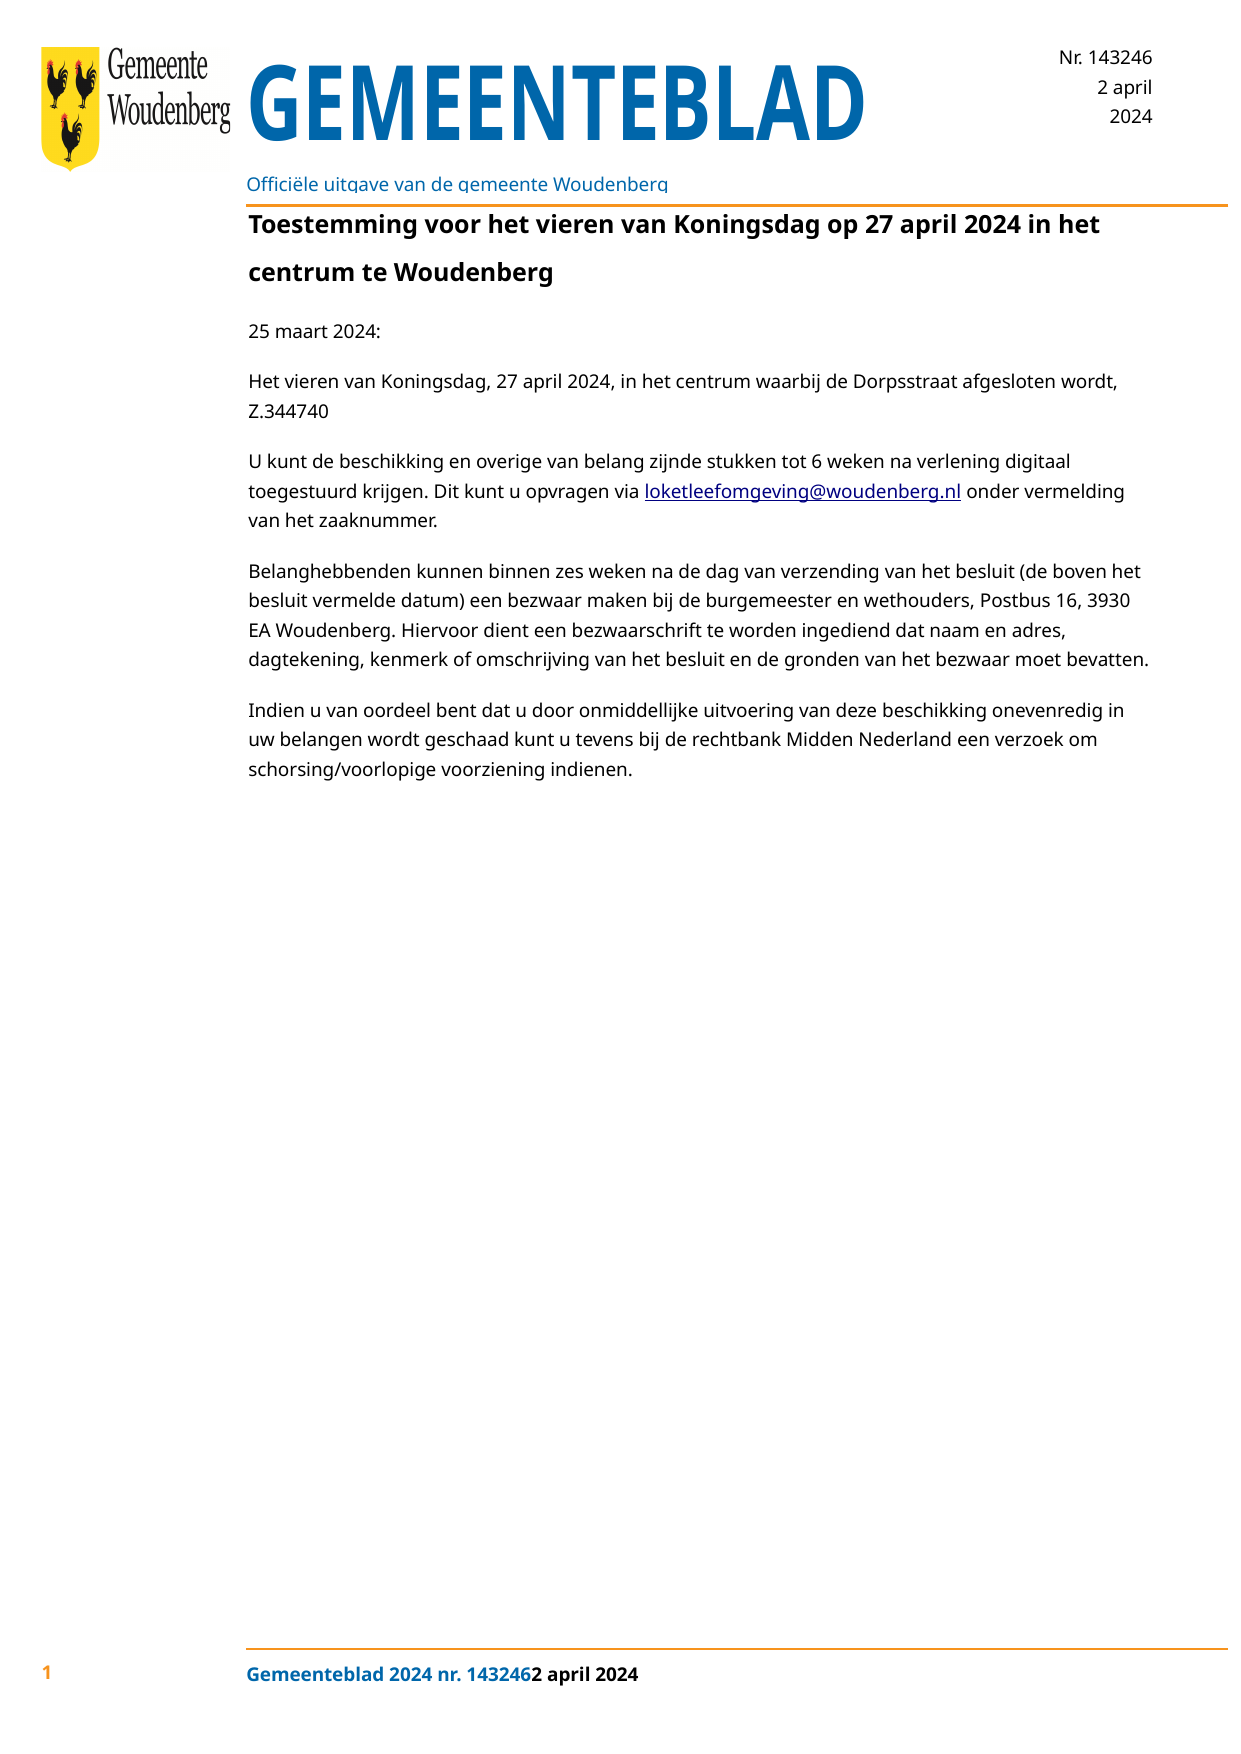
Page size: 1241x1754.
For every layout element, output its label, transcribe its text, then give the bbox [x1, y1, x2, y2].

picture [41, 47, 231, 172]
text Belanghebbenden kunnen binnen zes weken na de dag van verzending van het besluit (de boven het besluit vermelde datum) een bezwaar maken bij de burgemeester en wethouders, Postbus 16, 3930 EA Woudenberg. Hiervoor dient een bezwaarschrift te worden ingediend dat naam en adres, dagtekening, kenmerk of omschrijving van het besluit en de gronden van het bezwaar moet bevatten. [248, 558, 1152, 672]
text 25 maart 2024: [248, 318, 1152, 344]
text Toestemming voor het vieren van Koningsdag op 27 april 2024 in het centrum te Woudenberg [248, 207, 1152, 288]
text Indien u van oordeel bent dat u door onmiddellijke uitvoering van deze beschikking onevenredig in uw belangen wordt geschaad kunt u tevens bij de rechtbank Midden Nederland een verzoek om schorsing/voorlopige voorziening indienen. [248, 697, 1152, 782]
text Het vieren van Koningsdag, 27 april 2024, in het centrum waarbij de Dorpsstraat afgesloten wordt, Z.344740 [248, 368, 1152, 424]
text U kunt de beschikking en overige van belang zijnde stukken tot 6 weken na verlening digitaal toegestuurd krijgen. Dit kunt u opvragen via loketleefomgeving@woudenberg.nl onder vermelding van het zaaknummer. [248, 448, 1152, 533]
